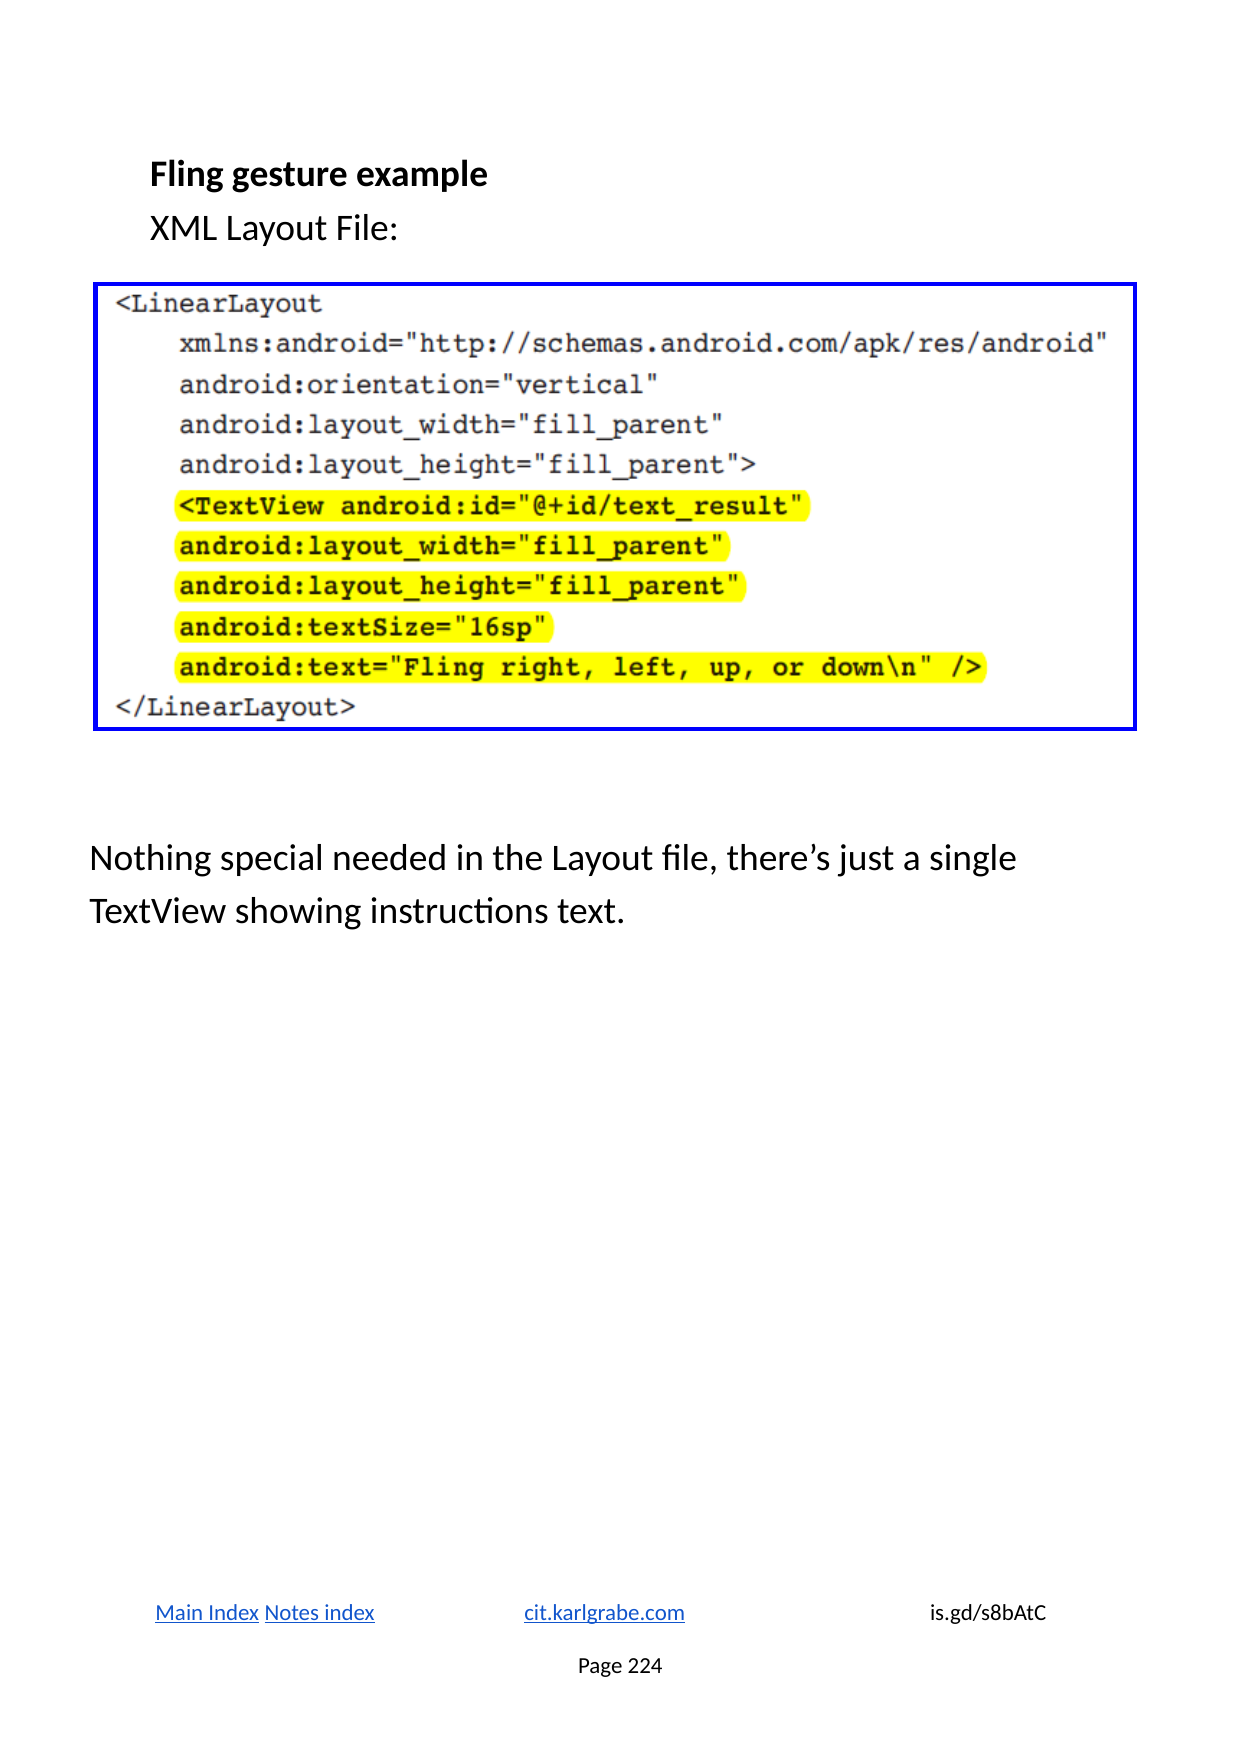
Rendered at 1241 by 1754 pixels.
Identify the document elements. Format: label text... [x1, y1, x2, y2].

subtitle Fling gesture example [150, 150, 1090, 196]
picture [98, 286, 1133, 727]
text Nothing special needed in the Layout file, there’s just a single TextView showing instructions text. [89, 834, 1090, 932]
text XML Layout File: [150, 204, 1090, 250]
